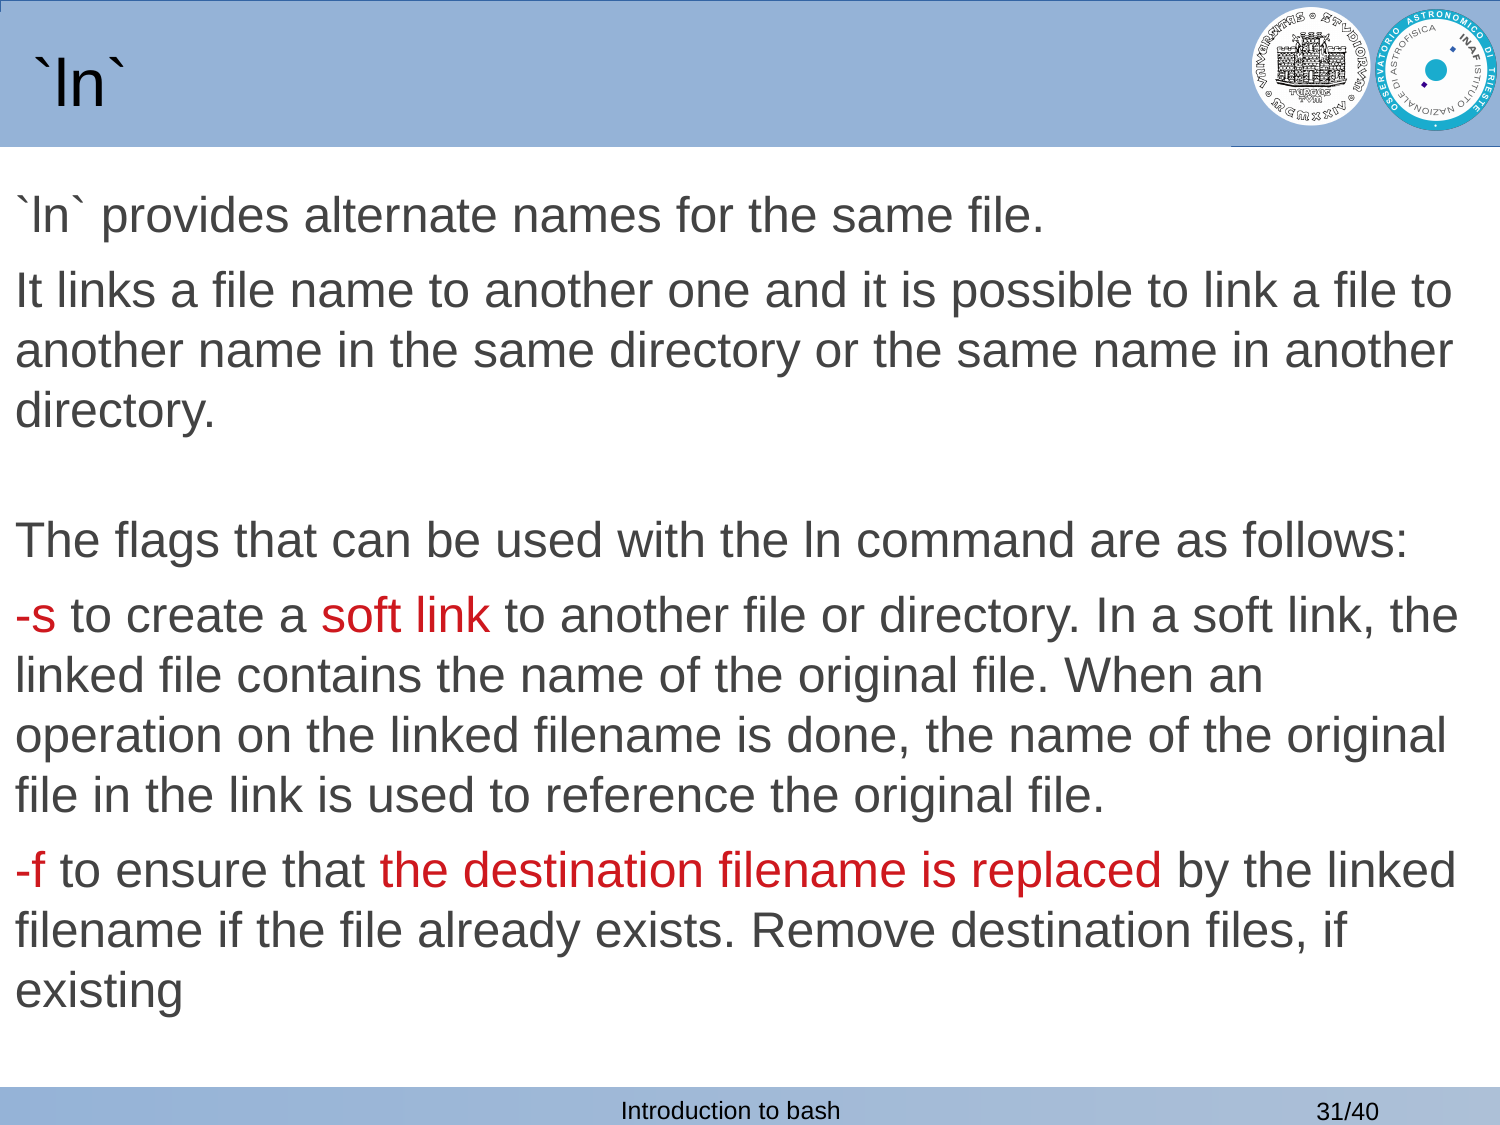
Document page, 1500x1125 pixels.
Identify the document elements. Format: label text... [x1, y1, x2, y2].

picture [1252, 0, 1500, 156]
text_box `ln` [0, 11, 1232, 147]
list `ln` provides alternate names for the same file. It links a file name to another one and it is possible to link a file to another name in the same directory or the same name in another directory. The flags that can be used with the ln command are as follows: -s to create a soft link to another file or directory. In a soft link, the linked file contains the name of the original file. When an operation on the linked filename is done, the name of the original file in the link is used to reference the original file. -f to ensure that the destination filename is replaced by the linked filename if the file already exists. Remove destination files, if existing [0, 174, 1484, 1052]
